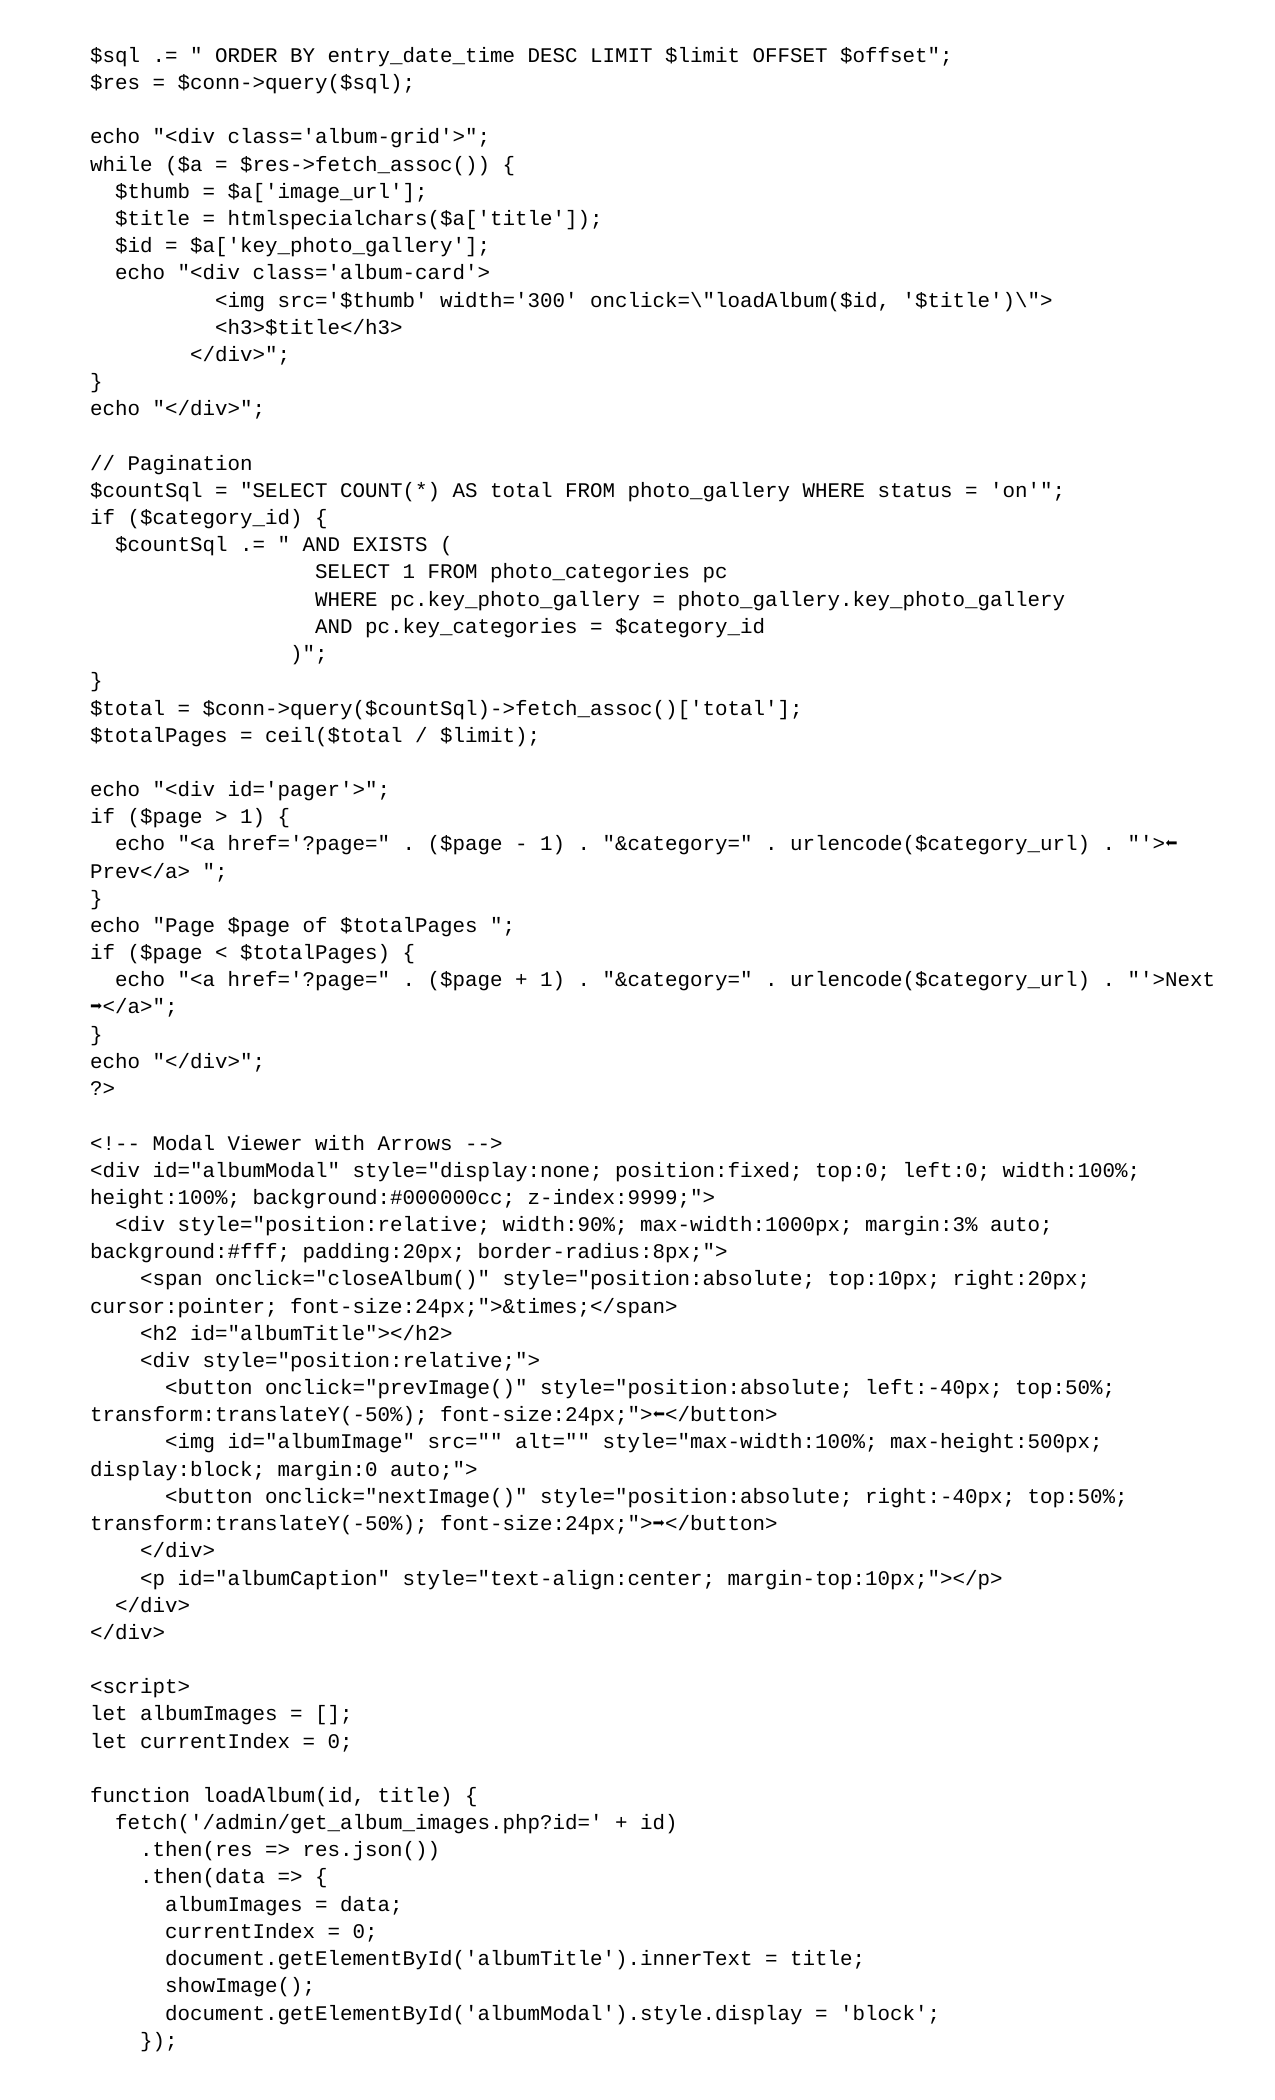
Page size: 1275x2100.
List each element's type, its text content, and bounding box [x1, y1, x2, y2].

text }); [90, 2030, 1230, 2053]
text $id = $a['key_photo_gallery']; [90, 235, 1230, 259]
text </div> [90, 1595, 1230, 1618]
text if ($category_id) { [90, 507, 1230, 531]
text echo "<div class='album-grid'>"; [90, 127, 1230, 150]
text <button onclick="nextImage()" style="position:absolute; right:-40px; top:50%; transform:translateY(-50%); font-size:24px;">➡</button> [90, 1486, 1230, 1537]
text ?> [90, 1078, 1230, 1102]
text AND pc.key_categories = $category_id [90, 616, 1230, 639]
text document.getElementById('albumTitle').innerText = title; [90, 1948, 1230, 1972]
text <img src='$thumb' width='300' onclick=\"loadAlbum($id, '$title')\"> [90, 290, 1230, 313]
text albumImages = data; [90, 1894, 1230, 1917]
text <div id="albumModal" style="display:none; position:fixed; top:0; left:0; width:100%; height:100%; background:#000000cc; z-index:9999;"> [90, 1160, 1230, 1211]
text function loadAlbum(id, title) { [90, 1785, 1230, 1809]
text while ($a = $res->fetch_assoc()) { [90, 154, 1230, 177]
text $total = $conn->query($countSql)->fetch_assoc()['total']; [90, 697, 1230, 721]
text echo "<a href='?page=" . ($page - 1) . "&category=" . urlencode($category_url) . "'>⬅ Prev</a> "; [90, 833, 1230, 884]
text <div style="position:relative; width:90%; max-width:1000px; margin:3% auto; background:#fff; padding:20px; border-radius:8px;"> [90, 1214, 1230, 1265]
text <p id="albumCaption" style="text-align:center; margin-top:10px;"></p> [90, 1567, 1230, 1591]
text } [90, 670, 1230, 694]
text echo "Page $page of $totalPages "; [90, 915, 1230, 939]
text <span onclick="closeAlbum()" style="position:absolute; top:10px; right:20px; cursor:pointer; font-size:24px;">&times;</span> [90, 1268, 1230, 1319]
text let albumImages = []; [90, 1703, 1230, 1727]
text $totalPages = ceil($total / $limit); [90, 725, 1230, 748]
text } [90, 888, 1230, 911]
text </div> [90, 1540, 1230, 1564]
text if ($page > 1) { [90, 806, 1230, 830]
text $thumb = $a['image_url']; [90, 181, 1230, 204]
text document.getElementById('albumModal').style.display = 'block'; [90, 2002, 1230, 2026]
text echo "<div class='album-card'> [90, 262, 1230, 286]
text </div> [90, 1622, 1230, 1646]
text .then(res => res.json()) [90, 1839, 1230, 1863]
text $res = $conn->query($sql); [90, 72, 1230, 96]
text <h2 id="albumTitle"></h2> [90, 1323, 1230, 1346]
text <h3>$title</h3> [90, 317, 1230, 341]
text // Pagination [90, 453, 1230, 476]
text } [90, 371, 1230, 395]
text } [90, 1024, 1230, 1047]
text if ($page < $totalPages) { [90, 942, 1230, 966]
text $countSql .= " AND EXISTS ( [90, 534, 1230, 558]
text SELECT 1 FROM photo_categories pc [90, 562, 1230, 585]
text showImage(); [90, 1975, 1230, 1999]
text <script> [90, 1676, 1230, 1700]
text $countSql = "SELECT COUNT(*) AS total FROM photo_gallery WHERE status = 'on'"; [90, 480, 1230, 504]
text <div style="position:relative;"> [90, 1350, 1230, 1374]
text echo "</div>"; [90, 398, 1230, 422]
text echo "</div>"; [90, 1051, 1230, 1074]
text )"; [90, 643, 1230, 667]
text <button onclick="prevImage()" style="position:absolute; left:-40px; top:50%; transform:translateY(-50%); font-size:24px;">⬅</button> [90, 1377, 1230, 1428]
text currentIndex = 0; [90, 1921, 1230, 1944]
text <img id="albumImage" src="" alt="" style="max-width:100%; max-height:500px; display:block; margin:0 auto;"> [90, 1432, 1230, 1482]
text <!-- Modal Viewer with Arrows --> [90, 1132, 1230, 1156]
text let currentIndex = 0; [90, 1731, 1230, 1754]
text .then(data => { [90, 1867, 1230, 1890]
text fetch('/admin/get_album_images.php?id=' + id) [90, 1812, 1230, 1836]
text $title = htmlspecialchars($a['title']); [90, 208, 1230, 232]
text WHERE pc.key_photo_gallery = photo_gallery.key_photo_gallery [90, 589, 1230, 612]
text echo "<div id='pager'>"; [90, 779, 1230, 803]
text $sql .= " ORDER BY entry_date_time DESC LIMIT $limit OFFSET $offset"; [90, 45, 1230, 69]
text </div>"; [90, 344, 1230, 368]
text echo "<a href='?page=" . ($page + 1) . "&category=" . urlencode($category_url) . "'>Next ➡</a>"; [90, 969, 1230, 1020]
